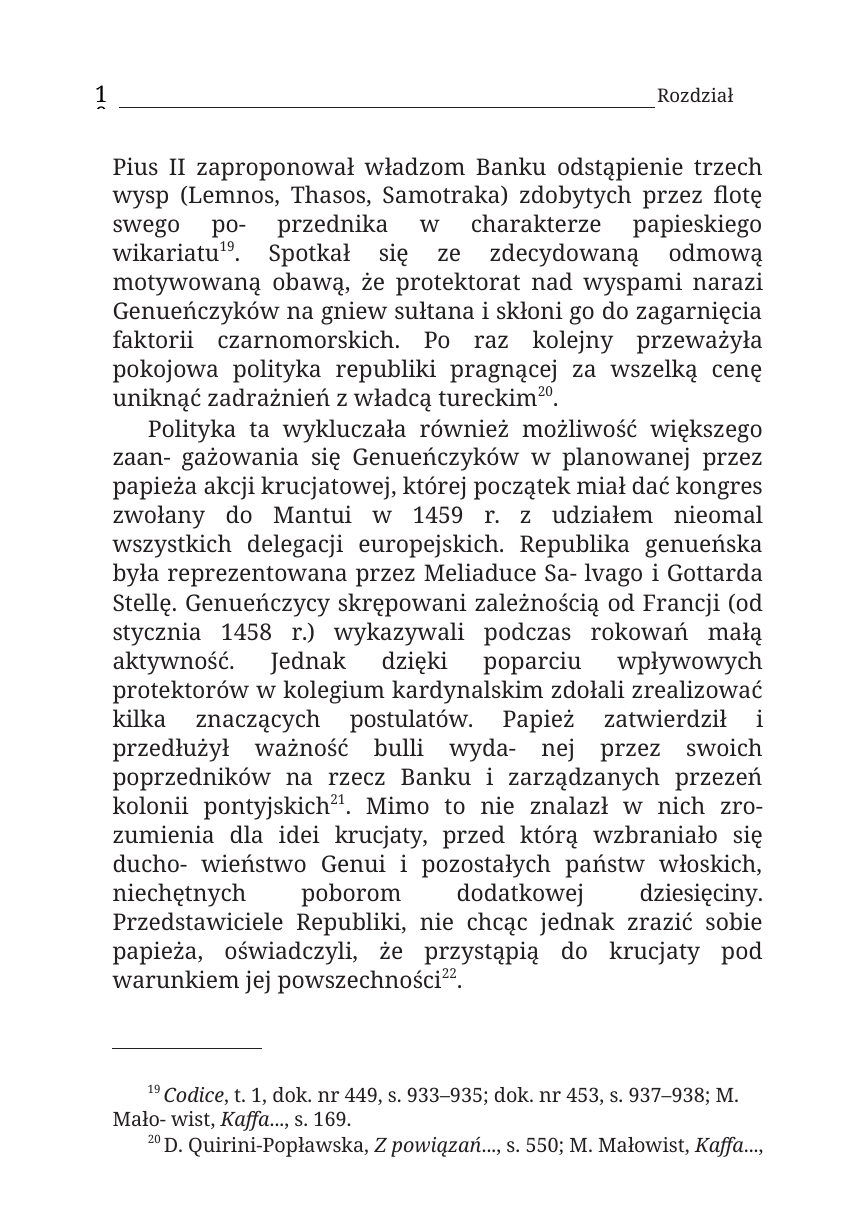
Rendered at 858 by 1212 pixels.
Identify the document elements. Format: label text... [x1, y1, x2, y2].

text Pius II zaproponował władzom Banku odstąpienie trzech wysp (Lemnos, Thasos, Samotraka) zdobytych przez flotę swego po- przednika w charakterze papieskiego wikariatu19. Spotkał się ze zdecydowaną odmową motywowaną obawą, że protektorat nad wyspami narazi Genueńczyków na gniew sułtana i skłoni go do zagarnięcia faktorii czarnomorskich. Po raz kolejny przeważyła pokojowa polityka republiki pragnącej za wszelką cenę uniknąć zadrażnień z władcą tureckim20. [112, 152, 763, 413]
text 19 Codice, t. 1, dok. nr 449, s. 933–935; dok. nr 453, s. 937–938; M. Mało- wist, Kaffa..., s. 169. [112, 1082, 774, 1132]
text 20 D. Quirini-Popławska, Z powiązań..., s. 550; M. Małowist, Kaffa..., [112, 1132, 773, 1157]
text Polityka ta wykluczała również możliwość większego zaan- gażowania się Genueńczyków w planowanej przez papieża akcji krucjatowej, której początek miał dać kongres zwołany do Mantui w 1459 r. z udziałem nieomal wszystkich delegacji europejskich. Republika genueńska była reprezentowana przez Meliaduce Sa- lvago i Gottarda Stellę. Genueńczycy skrępowani zależnością od Francji (od stycznia 1458 r.) wykazywali podczas rokowań małą aktywność. Jednak dzięki poparciu wpływowych protektorów w kolegium kardynalskim zdołali zrealizować kilka znaczących postulatów. Papież zatwierdził i przedłużył ważność bulli wyda- nej przez swoich poprzedników na rzecz Banku i zarządzanych przezeń kolonii pontyjskich21. Mimo to nie znalazł w nich zro- zumienia dla idei krucjaty, przed którą wzbraniało się ducho- wieństwo Genui i pozostałych państw włoskich, niechętnych poborom dodatkowej dziesięciny. Przedstawiciele Republiki, nie chcąc jednak zrazić sobie papieża, oświadczyli, że przystąpią do krucjaty pod warunkiem jej powszechności22. [112, 414, 763, 996]
